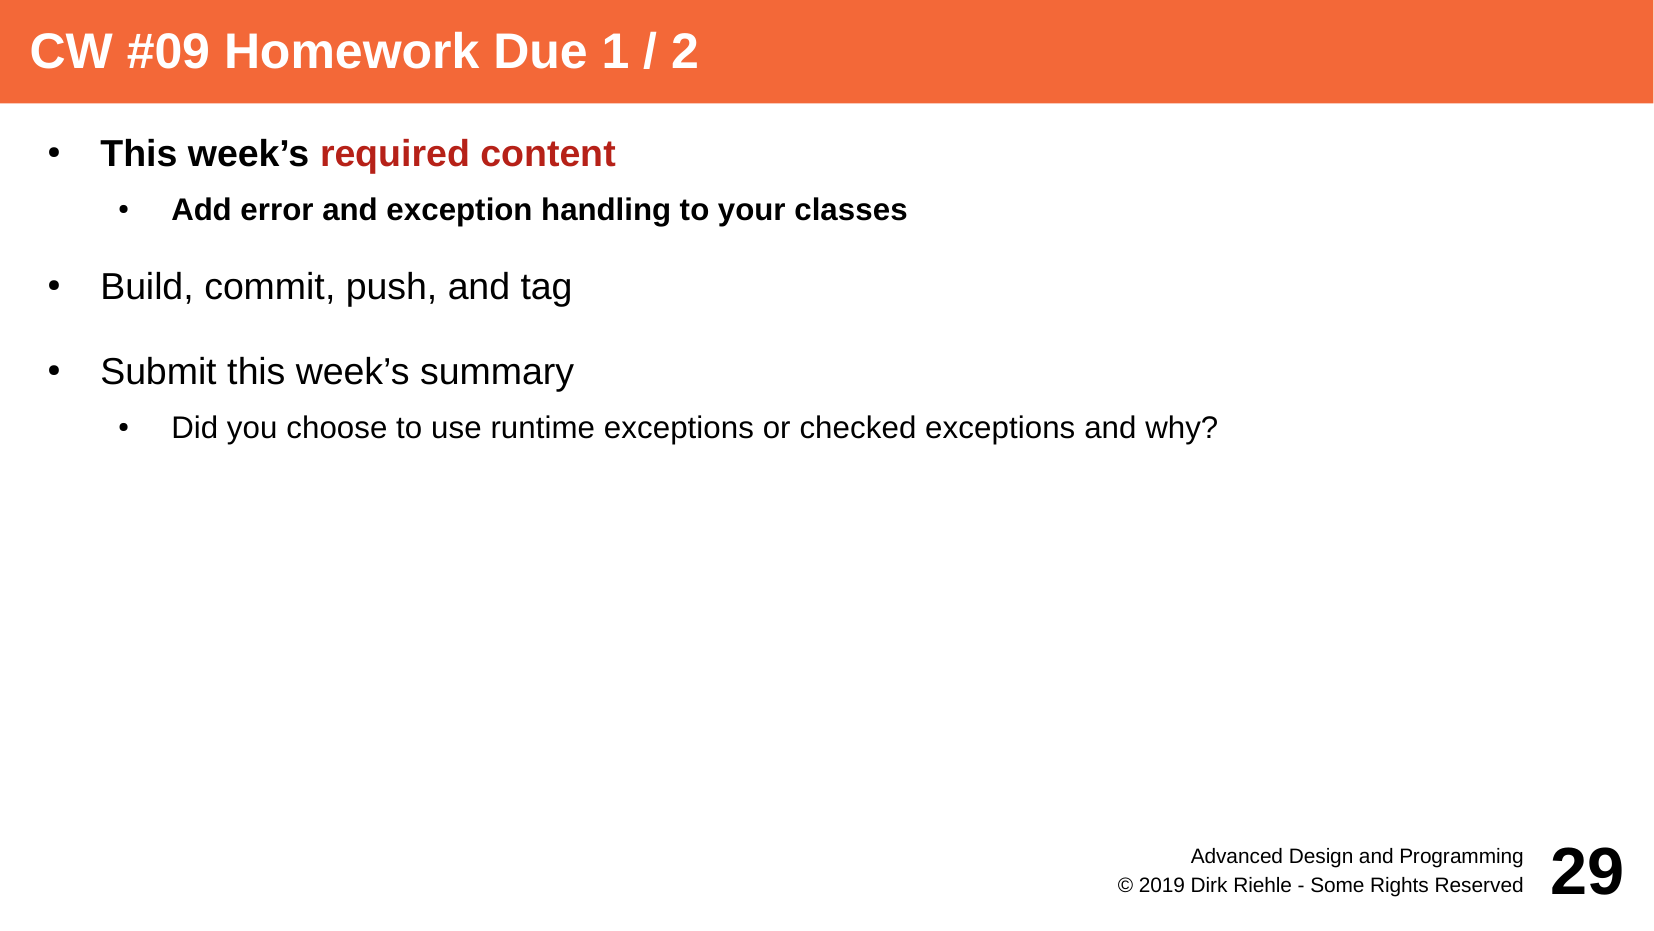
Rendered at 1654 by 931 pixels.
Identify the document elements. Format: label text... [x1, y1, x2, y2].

list This week’s required content Add error and exception handling to your classes Build, commit, push, and tag Submit this week’s summary Did you choose to use runtime exceptions or checked exceptions and why? [29, 132, 1625, 813]
title CW #09 Homework Due 1 / 2 [0, 0, 1654, 104]
